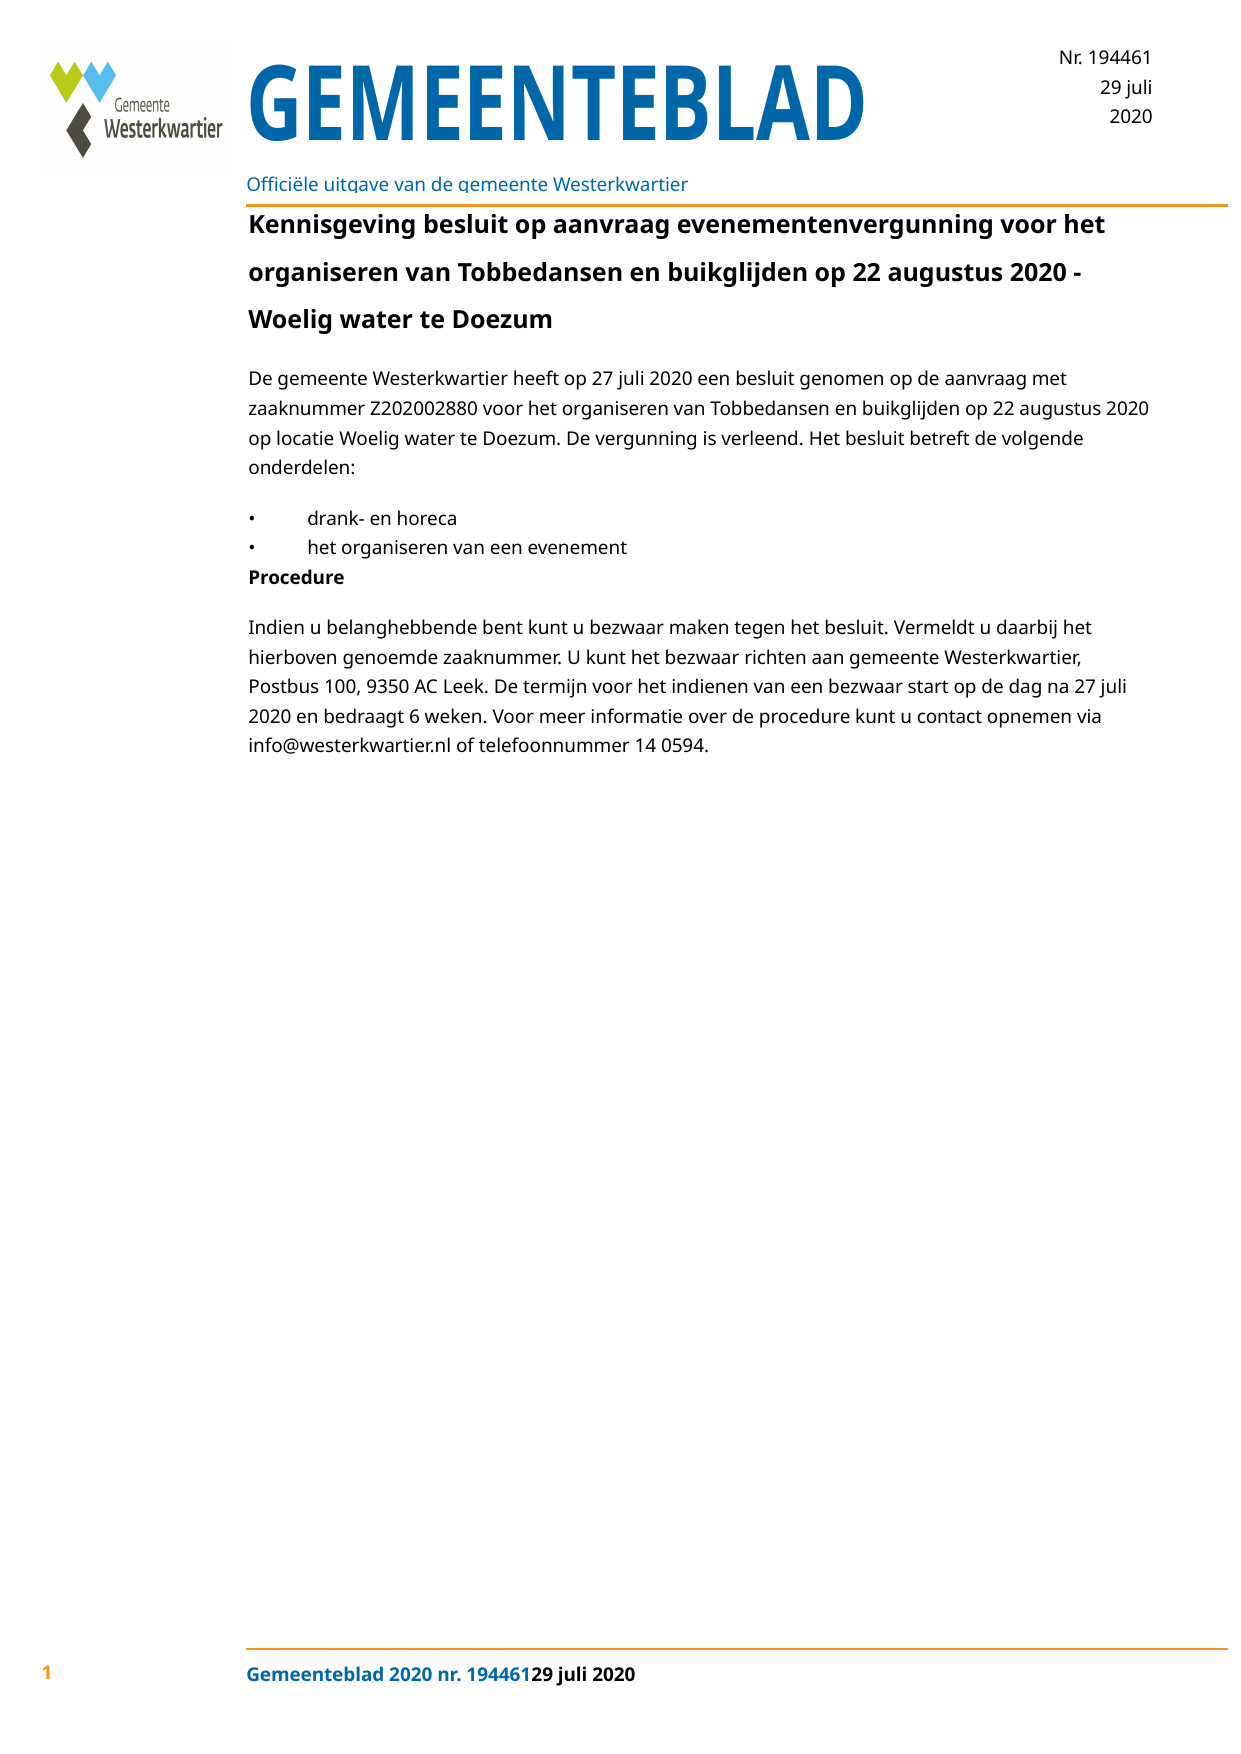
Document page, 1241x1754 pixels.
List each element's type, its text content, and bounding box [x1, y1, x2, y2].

picture [41, 47, 231, 172]
list drank- en horeca [248, 505, 1152, 530]
text Kennisgeving besluit op aanvraag evenementenvergunning voor het organiseren van Tobbedansen en buikglijden op 22 augustus 2020 - Woelig water te Doezum [248, 207, 1152, 336]
text De gemeente Westerkwartier heeft op 27 juli 2020 een besluit genomen op de aanvraag met zaaknummer Z202002880 voor het organiseren van Tobbedansen en buikglijden op 22 augustus 2020 op locatie Woelig water te Doezum. De vergunning is verleend. Het besluit betreft de volgende onderdelen: [248, 366, 1152, 480]
text Indien u belanghebbende bent kunt u bezwaar maken tegen het besluit. Vermeldt u daarbij het hierboven genoemde zaaknummer. U kunt het bezwaar richten aan gemeente Westerkwartier, Postbus 100, 9350 AC Leek. De termijn voor het indienen van een bezwaar start op de dag na 27 juli 2020 en bedraagt 6 weken. Voor meer informatie over de procedure kunt u contact opnemen via info@westerkwartier.nl of telefoonnummer 14 0594. [248, 614, 1152, 758]
text Procedure [248, 564, 1152, 589]
list het organiseren van een evenement [248, 534, 1152, 560]
